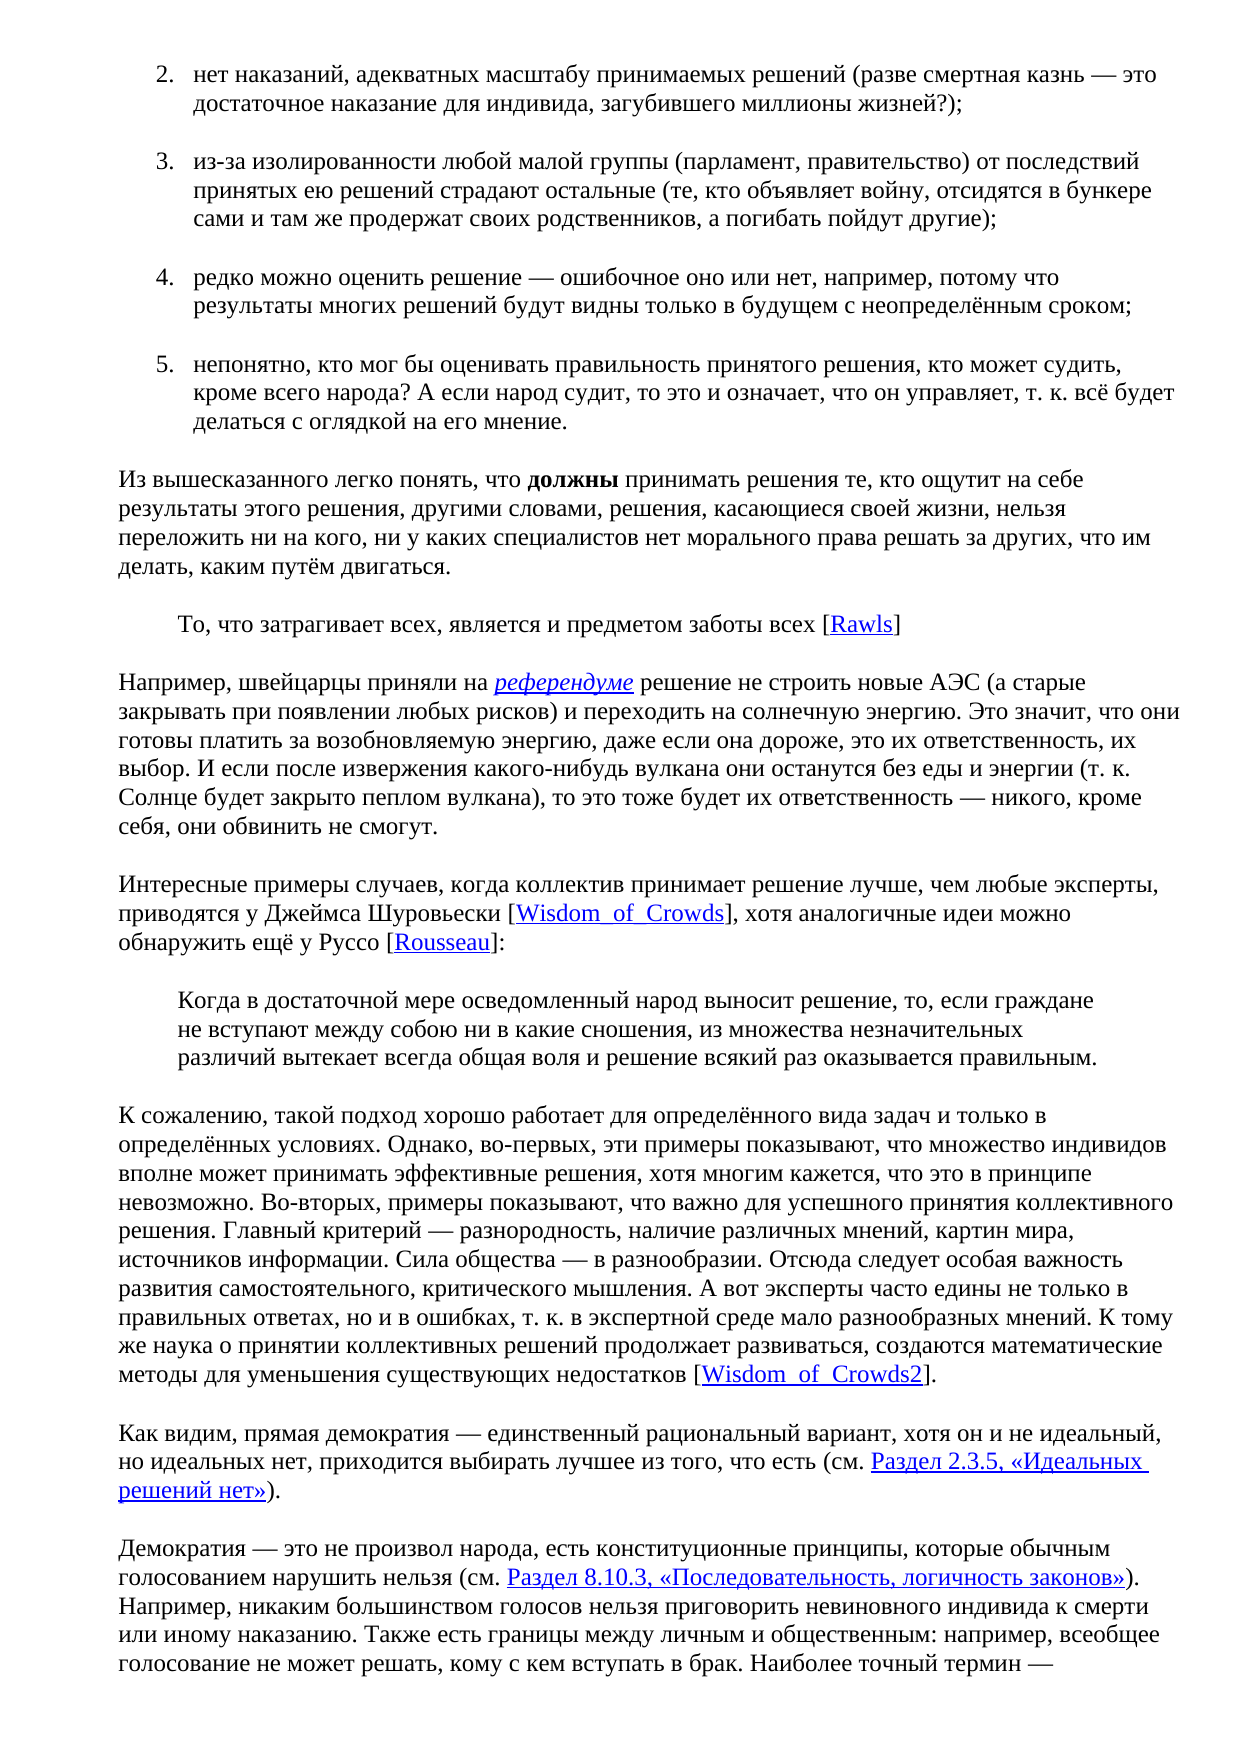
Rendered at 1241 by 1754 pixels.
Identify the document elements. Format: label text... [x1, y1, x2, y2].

list редко можно оценить решение — ошибочное оно или нет, например, потому что результаты многих решений будут видны только в будущем с неопределённым сроком; [156, 262, 1181, 319]
text Например, швейцарцы приняли на референдуме решение не строить новые АЭС (а старые закрывать при появлении любых рисков) и переходить на солнечную энергию. Это значит, что они готовы платить за возобновляемую энергию, даже если она дороже, это их ответственность, их выбор. И если после извержения какого-нибудь вулкана они останутся без еды и энергии (т. к. Солнце будет закрыто пеплом вулкана), то это тоже будет их ответственность — никого, кроме себя, они обвинить не смогут. [118, 667, 1181, 840]
text Интересные примеры случаев, когда коллектив принимает решение лучше, чем любые эксперты, приводятся у Джеймса Шуровьески [Wisdom_of_Crowds], хотя аналогичные идеи можно обнаружить ещё у Руссо [Rousseau]: [118, 869, 1181, 955]
list нет наказаний, адекватных масштабу принимаемых решений (разве смертная казнь — это достаточное наказание для индивида, загубившего миллионы жизней?); [156, 59, 1181, 117]
list из-за изолированности любой малой группы (парламент, правительство) от последствий принятых ею решений страдают остальные (те, кто объявляет войну, отсидятся в бункере сами и там же продержат своих родственников, а погибать пойдут другие); [156, 146, 1181, 232]
text Из вышесказанного легко понять, что должны принимать решения те, кто ощутит на себе результаты этого решения, другими словами, решения, касающиеся своей жизни, нельзя переложить ни на кого, ни у каких специалистов нет морального права решать за других, что им делать, каким путём двигаться. [118, 464, 1181, 579]
text Когда в достаточной мере осведомленный народ выносит решение, то, если граждане не вступают между собою ни в какие сношения, из множества незначительных различий вытекает всегда общая воля и решение всякий раз оказывается правильным. [177, 985, 1122, 1071]
text Как видим, прямая демократия — единственный рациональный вариант, хотя он и не идеальный, но идеальных нет, приходится выбирать лучшее из того, что есть (см. Раздел 2.3.5, «Идеальных решений нет»). [118, 1418, 1181, 1504]
text То, что затрагивает всех, является и предметом заботы всех [Rawls] [177, 609, 1122, 638]
text Демократия — это не произвол народа, есть конституционные принципы, которые обычным голосованием нарушить нельзя (см. Раздел 8.10.3, «Последовательность, логичность законов»). Например, никаким большинством голосов нельзя приговорить невиновного индивида к смерти или иному наказанию. Также есть границы между личным и общественным: например, всеобщее голосование не может решать, кому с кем вступать в брак. Наиболее точный термин — [118, 1533, 1181, 1677]
text К сожалению, такой подход хорошо работает для определённого вида задач и только в определённых условиях. Однако, во-первых, эти примеры показывают, что множество индивидов вполне может принимать эффективные решения, хотя многим кажется, что это в принципе невозможно. Во-вторых, примеры показывают, что важно для успешного принятия коллективного решения. Главный критерий — разнородность, наличие различных мнений, картин мира, источников информации. Сила общества — в разнообразии. Отсюда следует особая важность развития самостоятельного, критического мышления. А вот эксперты часто едины не только в правильных ответах, но и в ошибках, т. к. в экспертной среде мало разнообразных мнений. К тому же наука о принятии коллективных решений продолжает развиваться, создаются математические методы для уменьшения существующих недостатков [Wisdom_of_Crowds2]. [118, 1101, 1181, 1388]
list непонятно, кто мог бы оценивать правильность принятого решения, кто может судить, кроме всего народа? А если народ судит, то это и означает, что он управляет, т. к. всё будет делаться с оглядкой на его мнение. [156, 349, 1181, 435]
